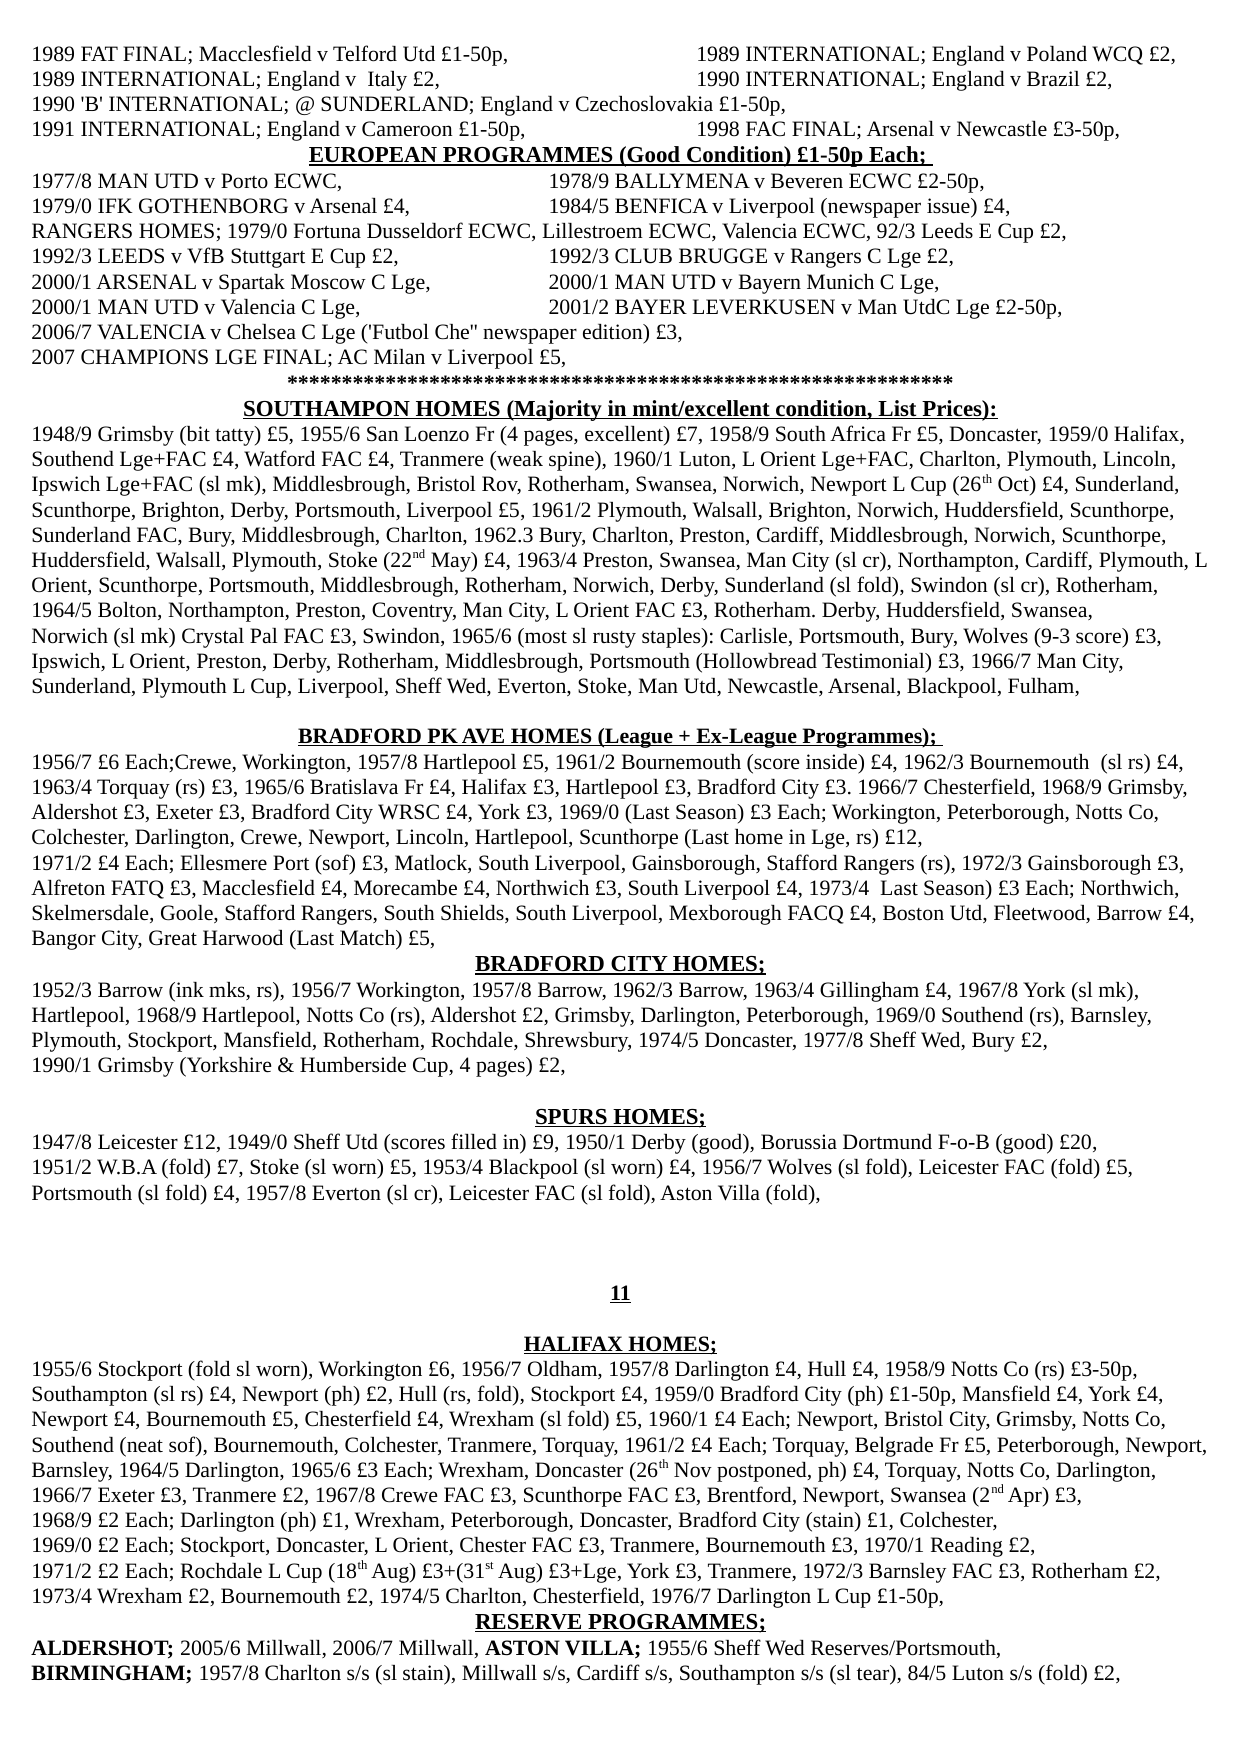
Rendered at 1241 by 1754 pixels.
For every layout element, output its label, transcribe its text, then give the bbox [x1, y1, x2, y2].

text 11 [31, 1280, 1209, 1306]
text ************************************************************* [31, 369, 1209, 395]
text 1956/7 £6 Each;Crewe, Workington, 1957/8 Hartlepool £5, 1961/2 Bournemouth (score inside) £4, 1962/3 Bournemouth (sl rs) £4, 1963/4 Torquay (rs) £3, 1965/6 Bratislava Fr £4, Halifax £3, Hartlepool £3, Bradford City £3. 1966/7 Chesterfield, 1968/9 Grimsby, Aldershot £3, Exeter £3, Bradford City WRSC £4, York £3, 1969/0 (Last Season) £3 Each; Workington, Peterborough, Notts Co, Colchester, Darlington, Crewe, Newport, Lincoln, Hartlepool, Scunthorpe (Last home in Lge, rs) £12, [31, 749, 1209, 849]
text EUROPEAN PROGRAMMES (Good Condition) £1-50p Each; [31, 141, 1209, 168]
text 1955/6 Stockport (fold sl worn), Workington £6, 1956/7 Oldham, 1957/8 Darlington £4, Hull £4, 1958/9 Notts Co (rs) £3-50p, Southampton (sl rs) £4, Newport (ph) £2, Hull (rs, fold), Stockport £4, 1959/0 Bradford City (ph) £1-50p, Mansfield £4, York £4, [31, 1356, 1209, 1406]
text 2000/1 ARSENAL v Spartak Moscow C Lge, 2000/1 MAN UTD v Bayern Munich C Lge, [31, 269, 1209, 294]
text 2000/1 MAN UTD v Valencia C Lge, 2001/2 BAYER LEVERKUSEN v Man UtdC Lge £2-50p, [31, 294, 1209, 319]
text 1971/2 £2 Each; Rochdale L Cup (18th Aug) £3+(31st Aug) £3+Lge, York £3, Tranmere, 1972/3 Barnsley FAC £3, Rotherham £2, [31, 1558, 1209, 1583]
text BRADFORD PK AVE HOMES (League + Ex-League Programmes); [31, 723, 1209, 749]
text 1989 FAT FINAL; Macclesfield v Telford Utd £1-50p, 1989 INTERNATIONAL; England v Poland WCQ £2, [31, 41, 1209, 66]
text 1971/2 £4 Each; Ellesmere Port (sof) £3, Matlock, South Liverpool, Gainsborough, Stafford Rangers (rs), 1972/3 Gainsborough £3, Alfreton FATQ £3, Macclesfield £4, Morecambe £4, Northwich £3, South Liverpool £4, 1973/4 Last Season) £3 Each; Northwich, Skelmersdale, Goole, Stafford Rangers, South Shields, South Liverpool, Mexborough FACQ £4, Boston Utd, Fleetwood, Barrow £4, Bangor City, Great Harwood (Last Match) £5, [31, 849, 1209, 950]
text SOUTHAMPON HOMES (Majority in mint/excellent condition, List Prices): [31, 395, 1209, 421]
text 1991 INTERNATIONAL; England v Cameroon £1-50p, 1998 FAC FINAL; Arsenal v Newcastle £3-50p, [31, 116, 1209, 141]
text RANGERS HOMES; 1979/0 Fortuna Dusseldorf ECWC, Lillestroem ECWC, Valencia ECWC, 92/3 Leeds E Cup £2, [31, 218, 1209, 243]
text 1947/8 Leicester £12, 1949/0 Sheff Utd (scores filled in) £9, 1950/1 Derby (good), Borussia Dortmund F-o-B (good) £20, [31, 1129, 1209, 1154]
text Southend Lge+FAC £4, Watford FAC £4, Tranmere (weak spine), 1960/1 Luton, L Orient Lge+FAC, Charlton, Plymouth, Lincoln, [31, 446, 1209, 471]
text Newport £4, Bournemouth £5, Chesterfield £4, Wrexham (sl fold) £5, 1960/1 £4 Each; Newport, Bristol City, Grimsby, Notts Co, Southend (neat sof), Bournemouth, Colchester, Tranmere, Torquay, 1961/2 £4 Each; Torquay, Belgrade Fr £5, Peterborough, Newport, Barnsley, 1964/5 Darlington, 1965/6 £3 Each; Wrexham, Doncaster (26th Nov postponed, ph) £4, Torquay, Notts Co, Darlington, 1966/7 Exeter £3, Tranmere £2, 1967/8 Crewe FAC £3, Scunthorpe FAC £3, Brentford, Newport, Swansea (2nd Apr) £3, [31, 1406, 1209, 1507]
text Ipswich Lge+FAC (sl mk), Middlesbrough, Bristol Rov, Rotherham, Swansea, Norwich, Newport L Cup (26th Oct) £4, Sunderland, Scunthorpe, Brighton, Derby, Portsmouth, Liverpool £5, 1961/2 Plymouth, Walsall, Brighton, Norwich, Huddersfield, Scunthorpe, Sunderland FAC, Bury, Middlesbrough, Charlton, 1962.3 Bury, Charlton, Preston, Cardiff, Middlesbrough, Norwich, Scunthorpe, Huddersfield, Walsall, Plymouth, Stoke (22nd May) £4, 1963/4 Preston, Swansea, Man City (sl cr), Northampton, Cardiff, Plymouth, L Orient, Scunthorpe, Portsmouth, Middlesbrough, Rotherham, Norwich, Derby, Sunderland (sl fold), Swindon (sl cr), Rotherham, [31, 471, 1209, 597]
text 1951/2 W.B.A (fold) £7, Stoke (sl worn) £5, 1953/4 Blackpool (sl worn) £4, 1956/7 Wolves (sl fold), Leicester FAC (fold) £5, Portsmouth (sl fold) £4, 1957/8 Everton (sl cr), Leicester FAC (sl fold), Aston Villa (fold), [31, 1154, 1209, 1205]
text 1964/5 Bolton, Northampton, Preston, Coventry, Man City, L Orient FAC £3, Rotherham. Derby, Huddersfield, Swansea, [31, 597, 1209, 623]
text 2007 CHAMPIONS LGE FINAL; AC Milan v Liverpool £5, [31, 344, 1209, 369]
text 1977/8 MAN UTD v Porto ECWC, 1978/9 BALLYMENA v Beveren ECWC £2-50p, [31, 168, 1209, 193]
text RESERVE PROGRAMMES; [31, 1608, 1209, 1634]
text 1968/9 £2 Each; Darlington (ph) £1, Wrexham, Peterborough, Doncaster, Bradford City (stain) £1, Colchester, [31, 1507, 1209, 1532]
text SPURS HOMES; [31, 1103, 1209, 1129]
text BRADFORD CITY HOMES; [31, 950, 1209, 977]
text 1979/0 IFK GOTHENBORG v Arsenal £4, 1984/5 BENFICA v Liverpool (newspaper issue) £4, [31, 193, 1209, 218]
text 1948/9 Grimsby (bit tatty) £5, 1955/6 San Loenzo Fr (4 pages, excellent) £7, 1958/9 South Africa Fr £5, Doncaster, 1959/0 Halifax, [31, 421, 1209, 446]
text 1969/0 £2 Each; Stockport, Doncaster, L Orient, Chester FAC £3, Tranmere, Bournemouth £3, 1970/1 Reading £2, [31, 1532, 1209, 1558]
text 2006/7 VALENCIA v Chelsea C Lge ('Futbol Che'' newspaper edition) £3, [31, 319, 1209, 344]
text 1990/1 Grimsby (Yorkshire & Humberside Cup, 4 pages) £2, [31, 1052, 1209, 1078]
text ALDERSHOT; 2005/6 Millwall, 2006/7 Millwall, ASTON VILLA; 1955/6 Sheff Wed Reserves/Portsmouth, [31, 1634, 1209, 1660]
text HALIFAX HOMES; [31, 1331, 1209, 1356]
text Norwich (sl mk) Crystal Pal FAC £3, Swindon, 1965/6 (most sl rusty staples): Carlisle, Portsmouth, Bury, Wolves (9-3 score) £3, Ipswich, L Orient, Preston, Derby, Rotherham, Middlesbrough, Portsmouth (Hollowbread Testimonial) £3, 1966/7 Man City, Sunderland, Plymouth L Cup, Liverpool, Sheff Wed, Everton, Stoke, Man Utd, Newcastle, Arsenal, Blackpool, Fulham, [31, 623, 1209, 698]
text 1992/3 LEEDS v VfB Stuttgart E Cup £2, 1992/3 CLUB BRUGGE v Rangers C Lge £2, [31, 243, 1209, 269]
text 1952/3 Barrow (ink mks, rs), 1956/7 Workington, 1957/8 Barrow, 1962/3 Barrow, 1963/4 Gillingham £4, 1967/8 York (sl mk), Hartlepool, 1968/9 Hartlepool, Notts Co (rs), Aldershot £2, Grimsby, Darlington, Peterborough, 1969/0 Southend (rs), Barnsley, Plymouth, Stockport, Mansfield, Rotherham, Rochdale, Shrewsbury, 1974/5 Doncaster, 1977/8 Sheff Wed, Bury £2, [31, 977, 1209, 1052]
text BIRMINGHAM; 1957/8 Charlton s/s (sl stain), Millwall s/s, Cardiff s/s, Southampton s/s (sl tear), 84/5 Luton s/s (fold) £2, [31, 1660, 1209, 1685]
text 1990 'B' INTERNATIONAL; @ SUNDERLAND; England v Czechoslovakia £1-50p, [31, 91, 1209, 116]
text 1973/4 Wrexham £2, Bournemouth £2, 1974/5 Charlton, Chesterfield, 1976/7 Darlington L Cup £1-50p, [31, 1583, 1209, 1608]
text 1989 INTERNATIONAL; England v Italy £2, 1990 INTERNATIONAL; England v Brazil £2, [31, 66, 1209, 91]
